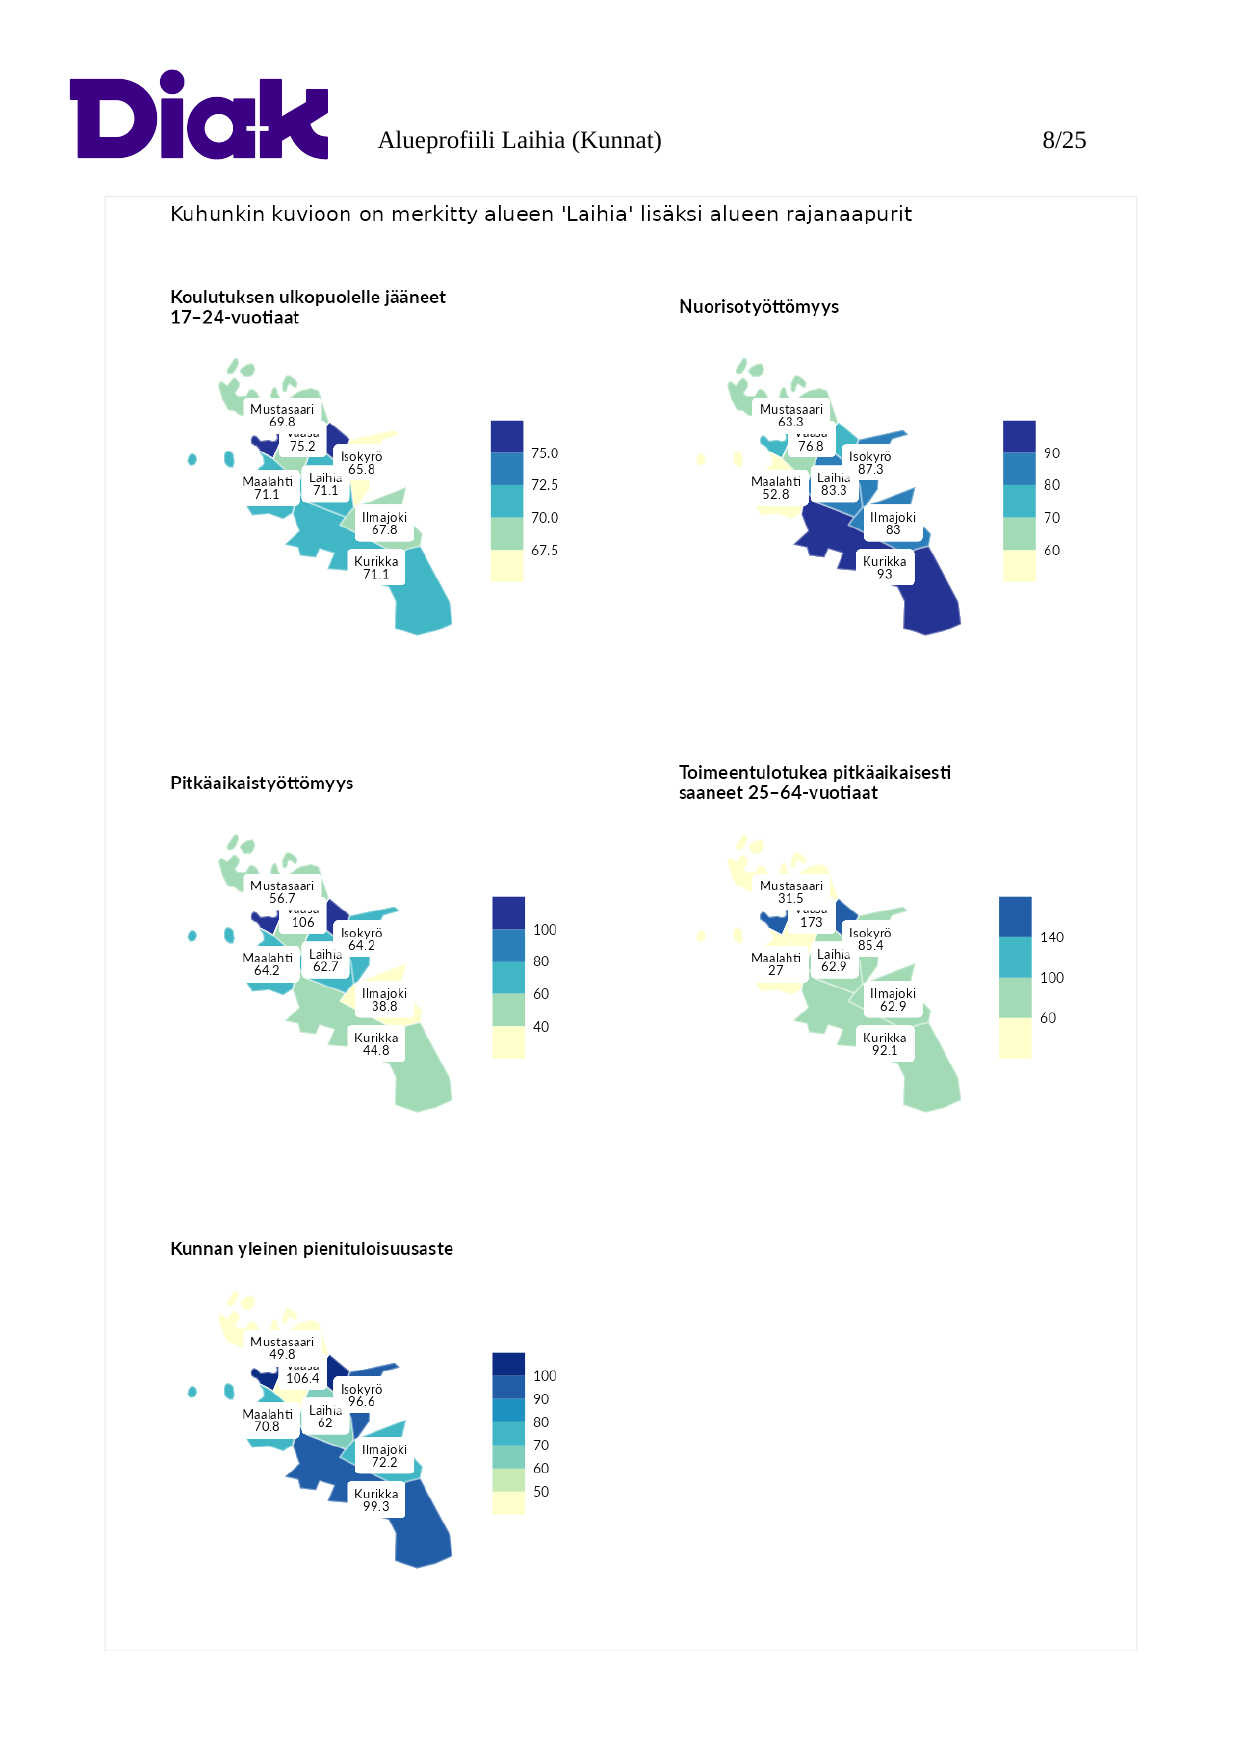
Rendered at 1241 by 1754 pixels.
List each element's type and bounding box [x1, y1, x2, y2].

picture [61, 196, 1179, 1651]
